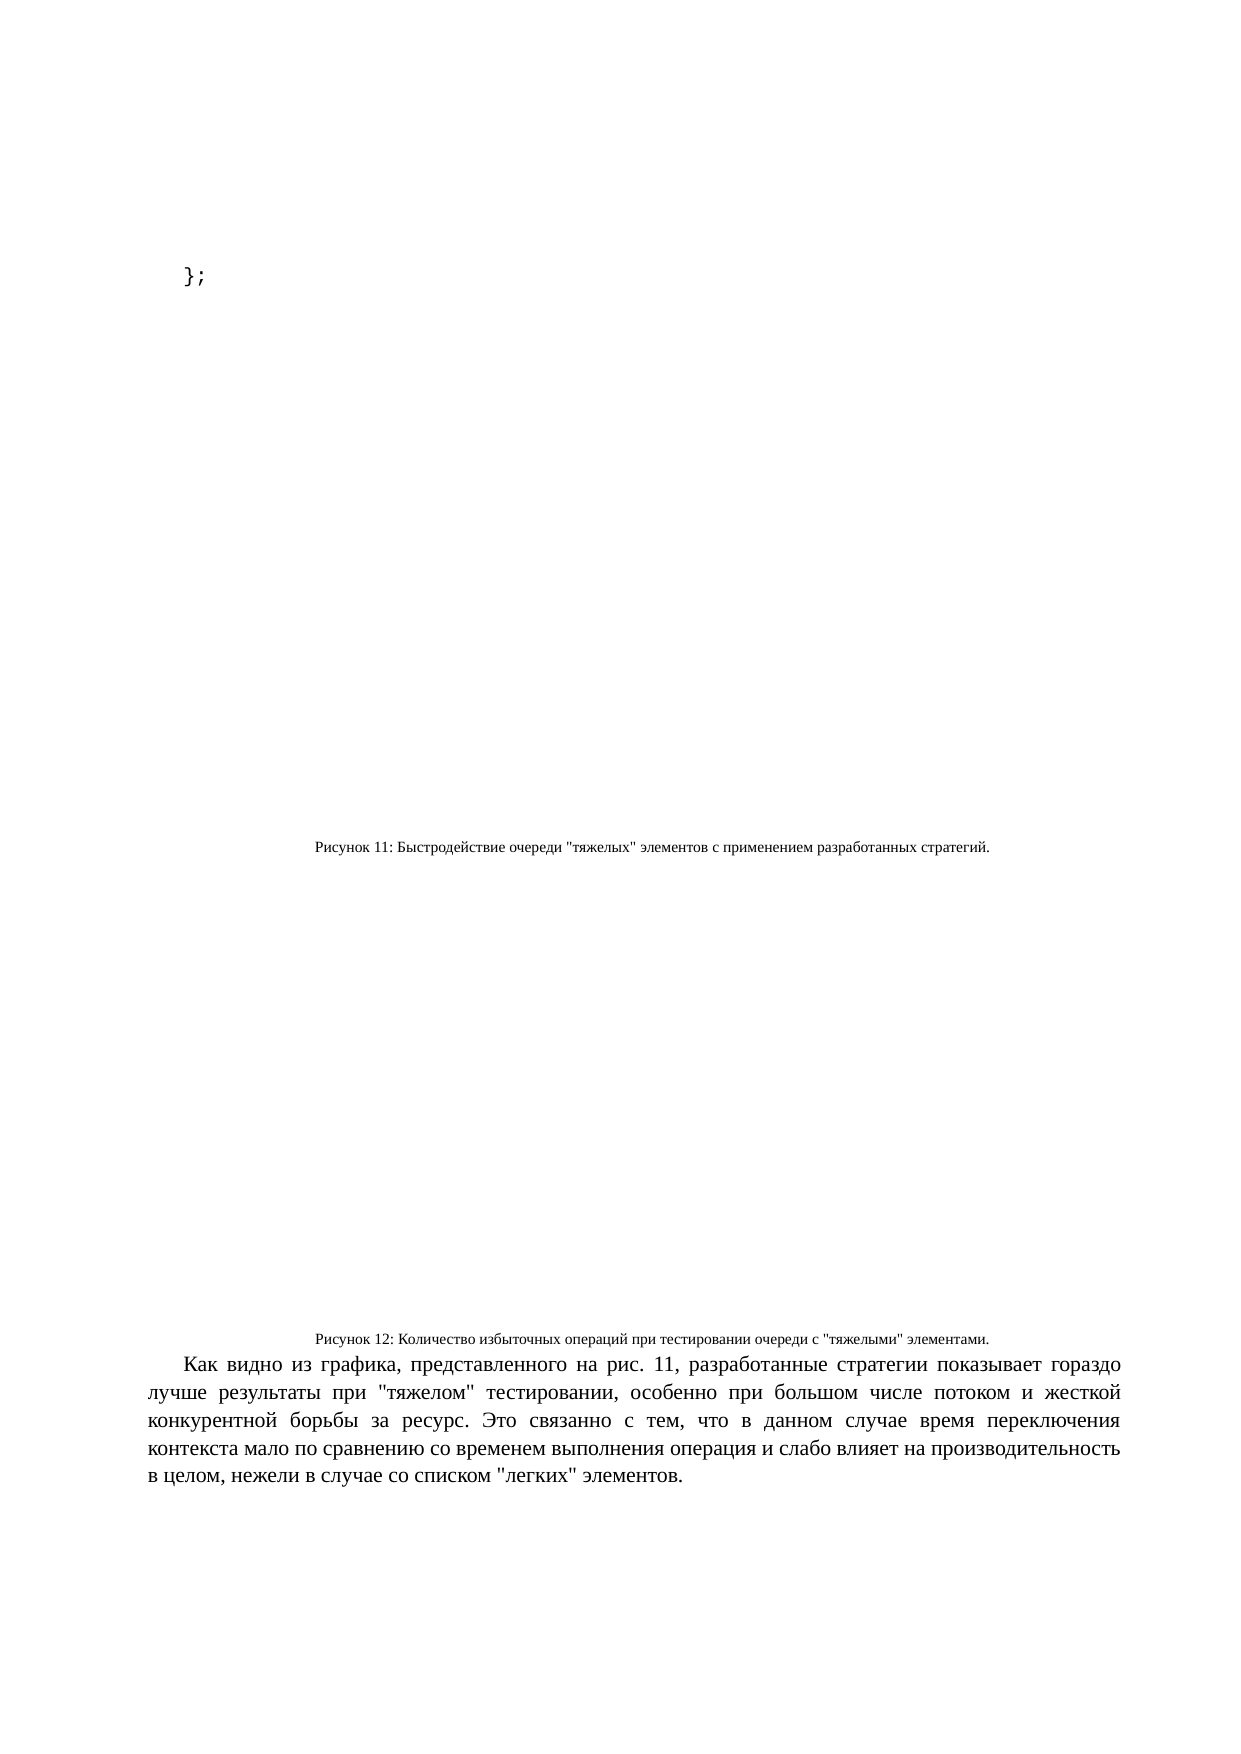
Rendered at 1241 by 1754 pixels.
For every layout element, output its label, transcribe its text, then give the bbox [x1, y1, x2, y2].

text Рисунок 12: Количество избыточных операций при тестировании очереди с "тяжелыми" элементами. [148, 1329, 1122, 1347]
text Рисунок 11: Быстродействие очереди "тяжелых" элементов с применением разработанных стратегий. [148, 838, 1122, 856]
text }; [148, 266, 1122, 289]
text Как видно из графика, представленного на рис. 11, разработанные стратегии показывает гораздо лучше результаты при "тяжелом" тестировании, особенно при большом числе потоком и жесткой конкурентной борьбы за ресурс. Это связанно с тем, что в данном случае время переключения контекста мало по сравнению со временем выполнения операция и слабо влияет на производительность в целом, нежели в случае со списком "легких" элементов. [148, 1351, 1122, 1487]
